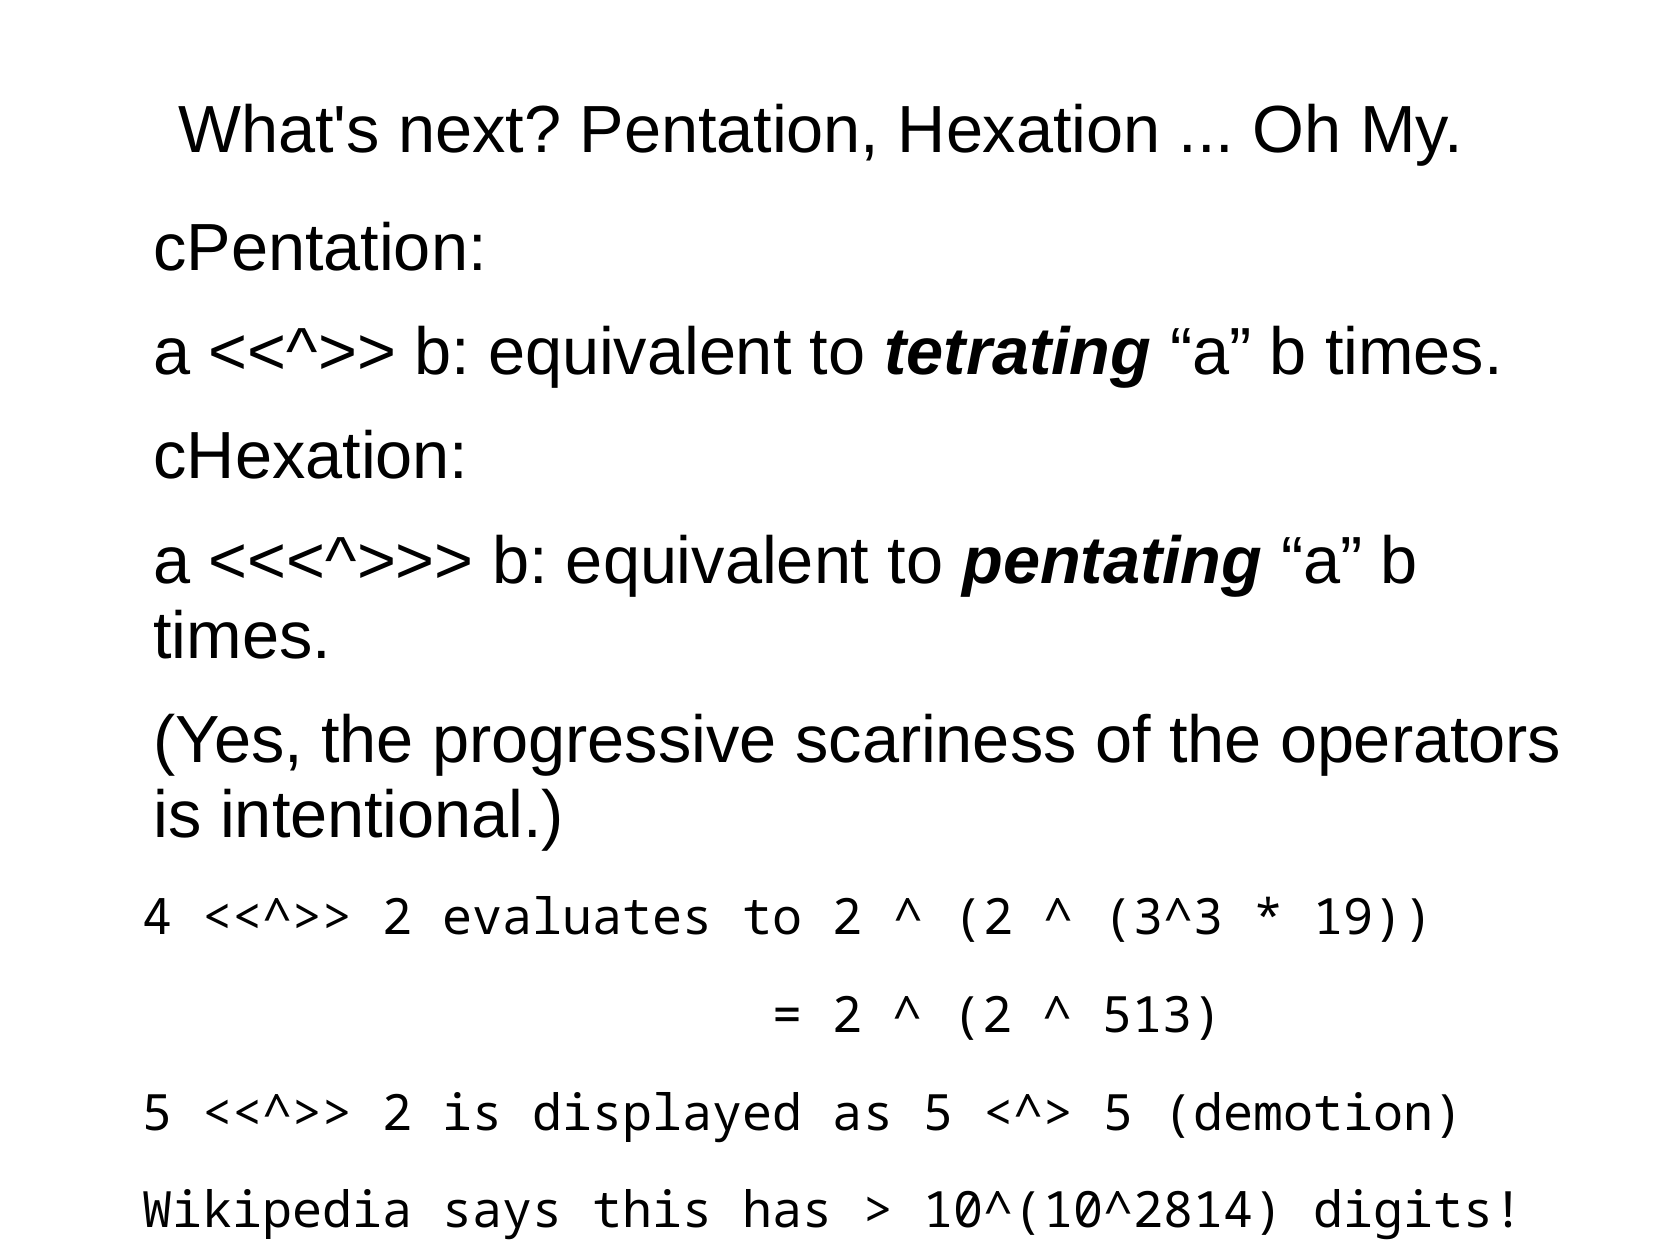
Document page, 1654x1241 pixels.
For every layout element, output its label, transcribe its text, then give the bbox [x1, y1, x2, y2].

list cPentation: a <<^>> b: equivalent to tetrating “a” b times. cHexation: a <<<^>>> b: equivalent to pentating “a” b times. (Yes, the progressive scariness of the operators is intentional.) 4 <<^>> 2 evaluates to 2 ^ (2 ^ (3^3 * 19)) = 2 ^ (2 ^ 513) 5 <<^>> 2 is displayed as 5 <^> 5 (demotion) Wikipedia says this has > 10^(10^2814) digits! [82, 210, 1571, 1186]
title What's next? Pentation, Hexation ... Oh My. [82, 49, 1561, 210]
